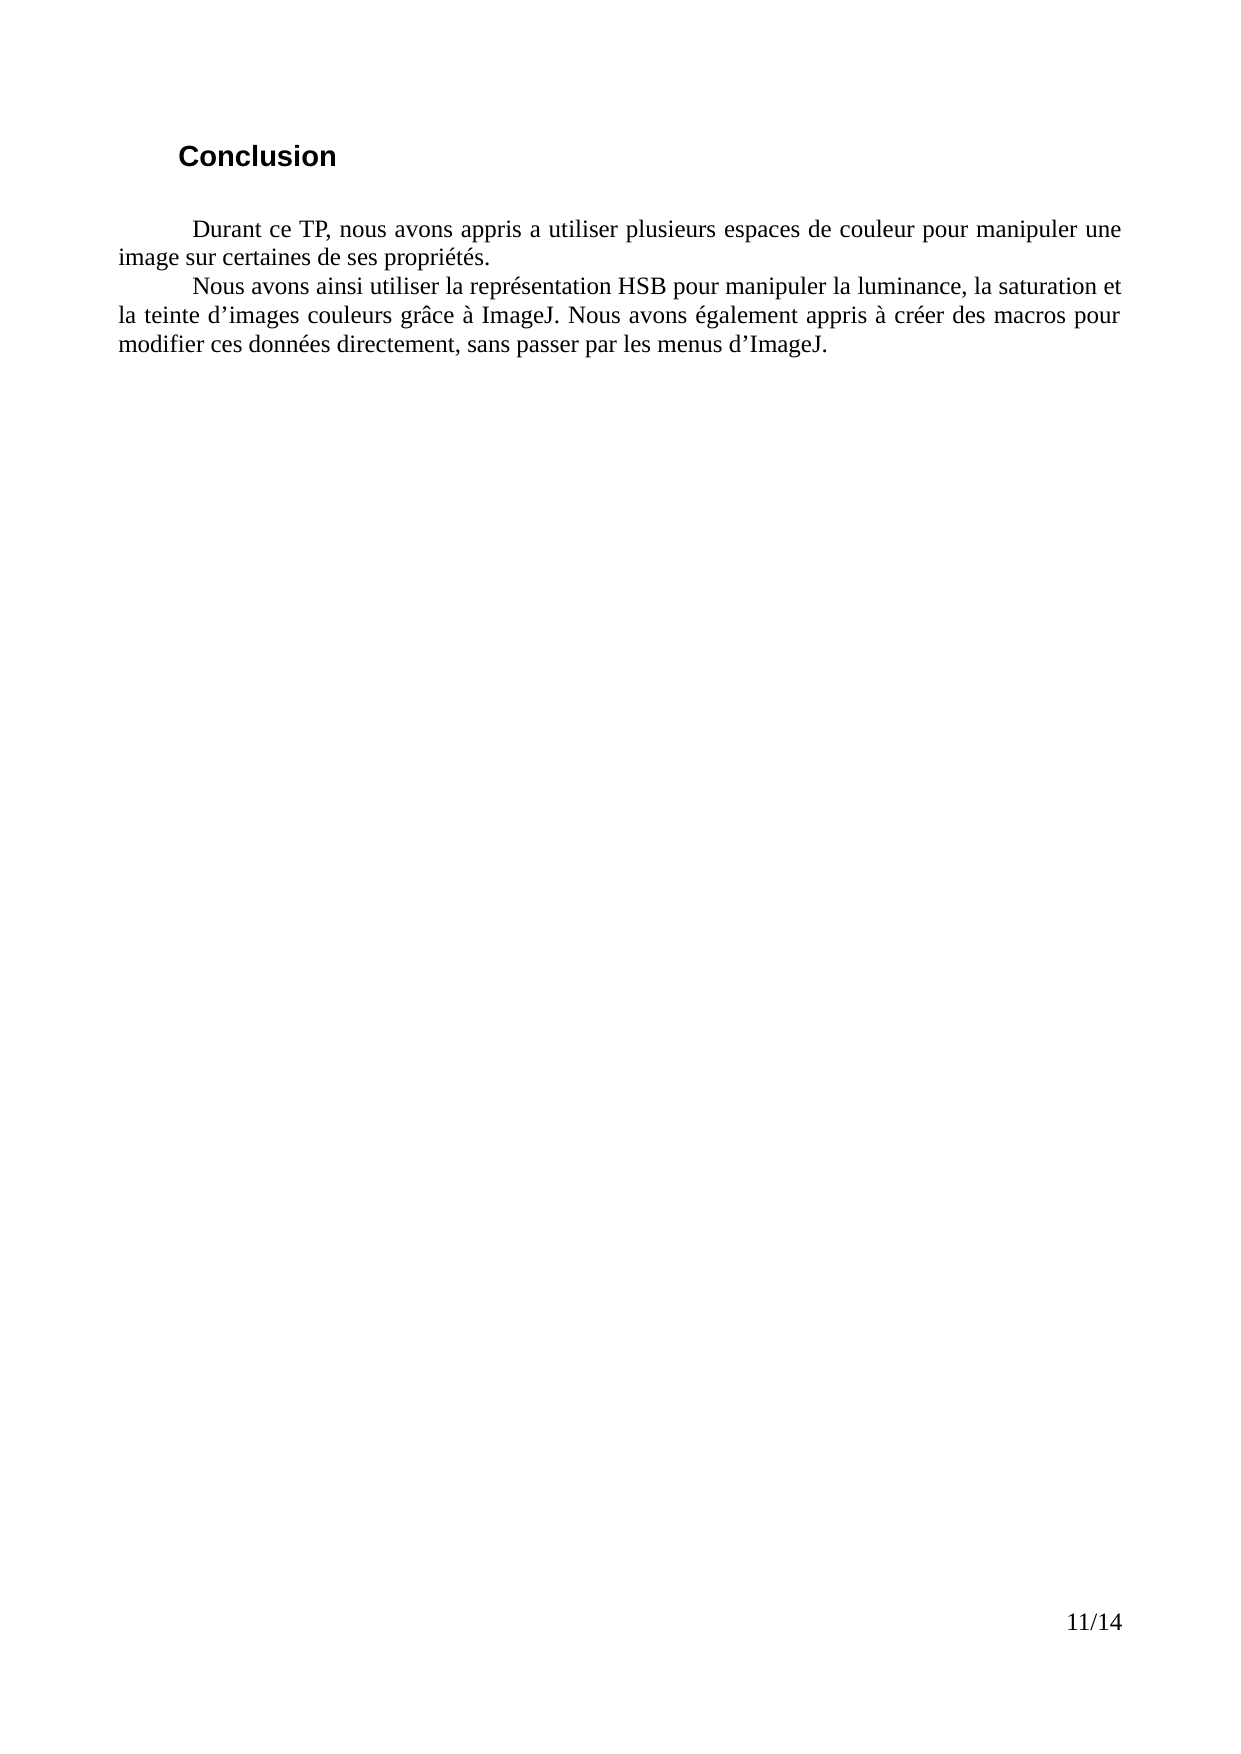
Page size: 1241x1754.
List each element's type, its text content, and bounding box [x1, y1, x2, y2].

text Nous avons ainsi utiliser la représentation HSB pour manipuler la luminance, la saturation et la teinte d’images couleurs grâce à ImageJ. Nous avons également appris à créer des macros pour modifier ces données directement, sans passer par les menus d’ImageJ. [118, 271, 1122, 357]
subtitle Conclusion [118, 139, 1122, 172]
text Durant ce TP, nous avons appris a utiliser plusieurs espaces de couleur pour manipuler une image sur certaines de ses propriétés. [118, 214, 1122, 271]
